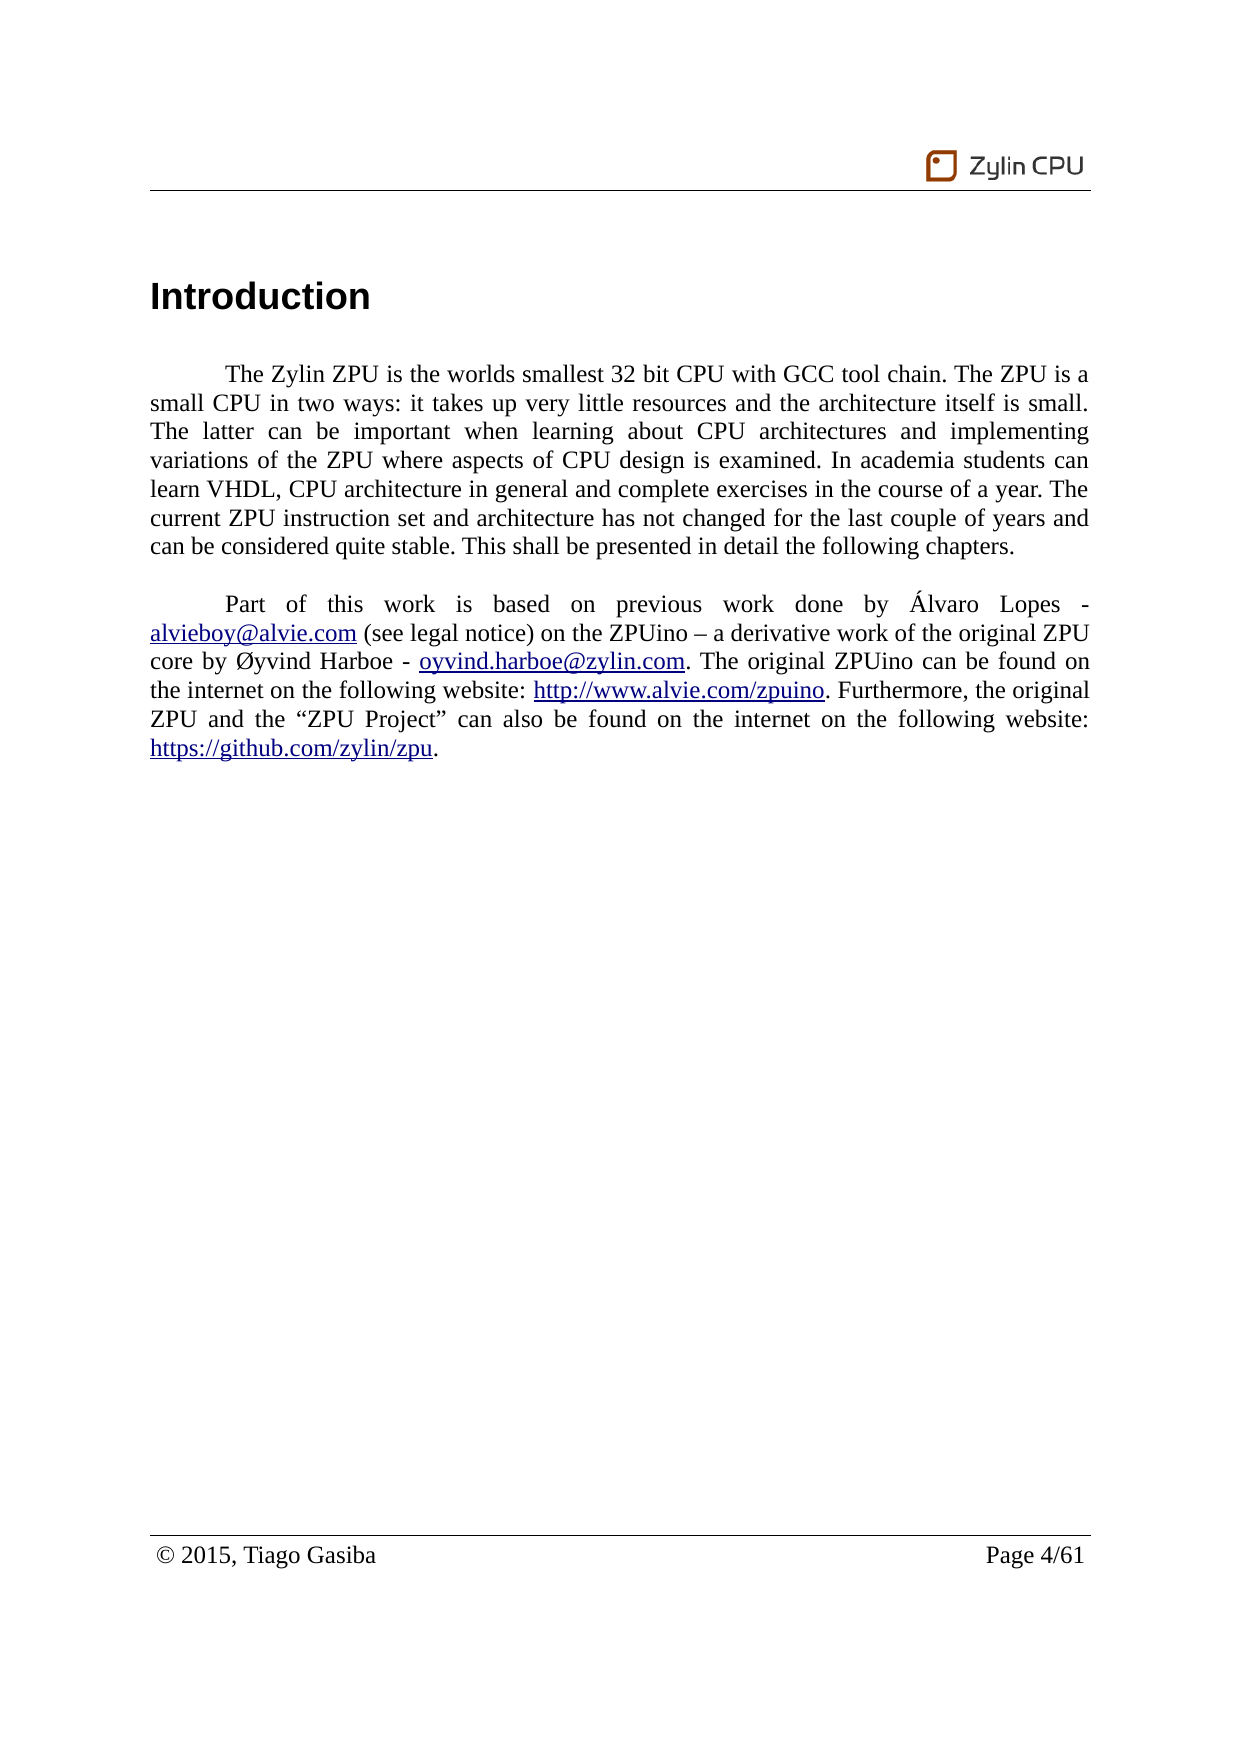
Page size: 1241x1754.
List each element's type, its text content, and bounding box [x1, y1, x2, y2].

subtitle Introduction [150, 274, 1091, 318]
text Part of this work is based on previous work done by Álvaro Lopes - alvieboy@alvie.com (see legal notice) on the ZPUino – a derivative work of the original ZPU core by Øyvind Harboe - oyvind.harboe@zylin.com. The original ZPUino can be found on the internet on the following website: http://www.alvie.com/zpuino. Furthermore, the original ZPU and the “ZPU Project” can also be found on the internet on the following website: https://github.com/zylin/zpu. [150, 589, 1091, 761]
text The Zylin ZPU is the worlds smallest 32 bit CPU with GCC tool chain. The ZPU is a small CPU in two ways: it takes up very little resources and the architecture itself is small. The latter can be important when learning about CPU architectures and implementing variations of the ZPU where aspects of CPU design is examined. In academia students can learn VHDL, CPU architecture in general and complete exercises in the course of a year. The current ZPU instruction set and architecture has not changed for the last couple of years and can be considered quite stable. This shall be presented in detail the following chapters. [150, 359, 1091, 560]
picture [922, 148, 1151, 185]
